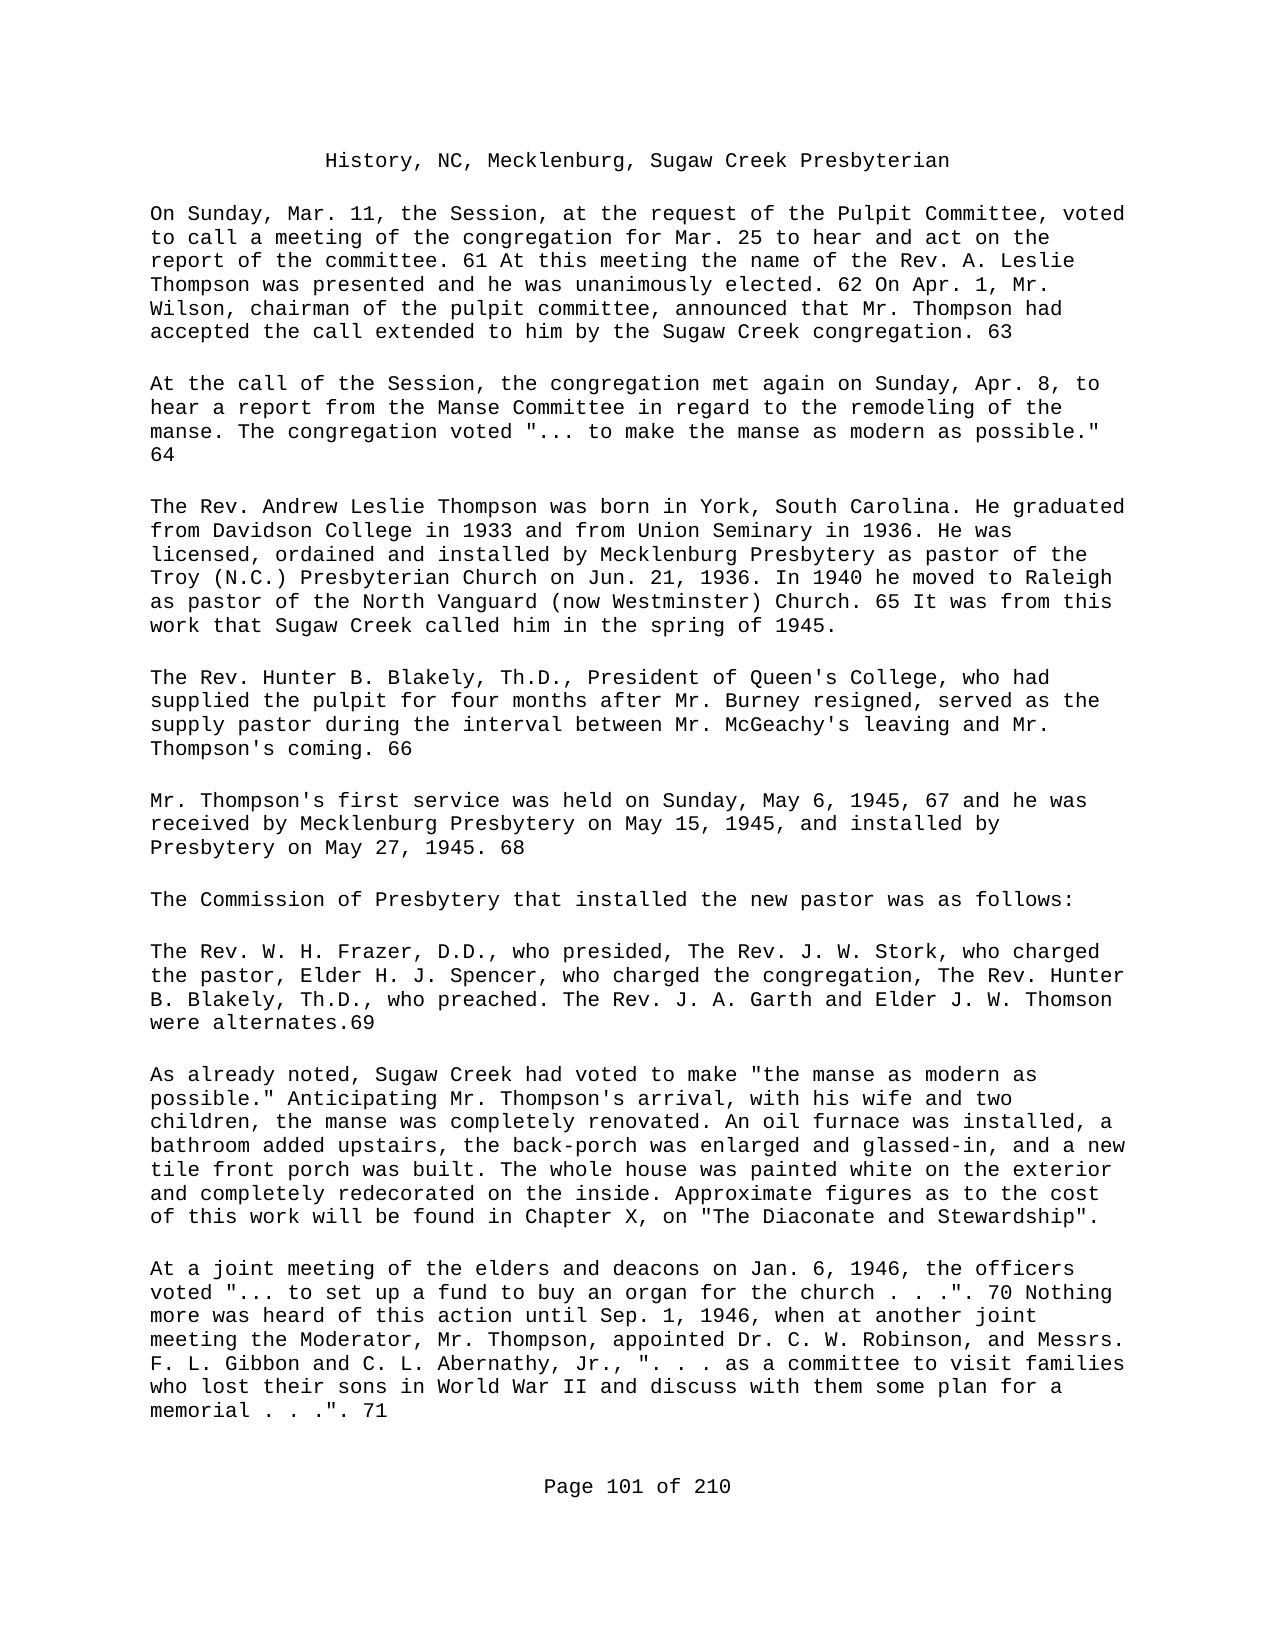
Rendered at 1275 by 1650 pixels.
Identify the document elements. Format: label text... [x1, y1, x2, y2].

text As already noted, Sugaw Creek had voted to make "the manse as modern as possible." Anticipating Mr. Thompson's arrival, with his wife and two children, the manse was completely renovated. An oil furnace was installed, a bathroom added upstairs, the back-porch was enlarged and glassed-in, and a new tile front porch was built. The whole house was painted white on the exterior and completely redecorated on the inside. Approximate figures as to the cost of this work will be found in Chapter X, on "The Diaconate and Stewardship". [150, 1064, 1125, 1230]
text The Rev. W. H. Frazer, D.D., who presided, The Rev. J. W. Stork, who charged the pastor, Elder H. J. Spencer, who charged the congregation, The Rev. Hunter B. Blakely, Th.D., who preached. The Rev. J. A. Garth and Elder J. W. Thomson were alternates.69 [150, 941, 1125, 1036]
text The Commission of Presbytery that installed the new pastor was as follows: [150, 889, 1125, 913]
text Mr. Thompson's first service was held on Sunday, May 6, 1945, 67 and he was received by Mecklenburg Presbytery on May 15, 1945, and installed by Presbytery on May 27, 1945. 68 [150, 790, 1125, 861]
text On Sunday, Mar. 11, the Session, at the request of the Pulpit Committee, voted to call a meeting of the congregation for Mar. 25 to hear and act on the report of the committee. 61 At this meeting the name of the Rev. A. Leslie Thompson was presented and he was unanimously elected. 62 On Apr. 1, Mr. Wilson, chairman of the pulpit committee, announced that Mr. Thompson had accepted the call extended to him by the Sugaw Creek congregation. 63 [150, 203, 1125, 345]
text At the call of the Session, the congregation met again on Sunday, Apr. 8, to hear a report from the Manse Committee in regard to the remodeling of the manse. The congregation voted "... to make the manse as modern as possible." 64 [150, 373, 1125, 468]
text At a joint meeting of the elders and deacons on Jan. 6, 1946, the officers voted "... to set up a fund to buy an organ for the church . . .". 70 Nothing more was heard of this action until Sep. 1, 1946, when at another joint meeting the Moderator, Mr. Thompson, appointed Dr. C. W. Robinson, and Messrs. F. L. Gibbon and C. L. Abernathy, Jr., ". . . as a committee to visit families who lost their sons in World War II and discuss with them some plan for a memorial . . .". 71 [150, 1258, 1125, 1424]
text The Rev. Andrew Leslie Thompson was born in York, South Carolina. He graduated from Davidson College in 1933 and from Union Seminary in 1936. He was licensed, ordained and installed by Mecklenburg Presbytery as pastor of the Troy (N.C.) Presbyterian Church on Jun. 21, 1936. In 1940 he moved to Raleigh as pastor of the North Vanguard (now Westminster) Church. 65 It was from this work that Sugaw Creek called him in the spring of 1945. [150, 496, 1125, 638]
text The Rev. Hunter B. Blakely, Th.D., President of Queen's College, who had supplied the pulpit for four months after Mr. Burney resigned, served as the supply pastor during the interval between Mr. McGeachy's leaving and Mr. Thompson's coming. 66 [150, 667, 1125, 761]
